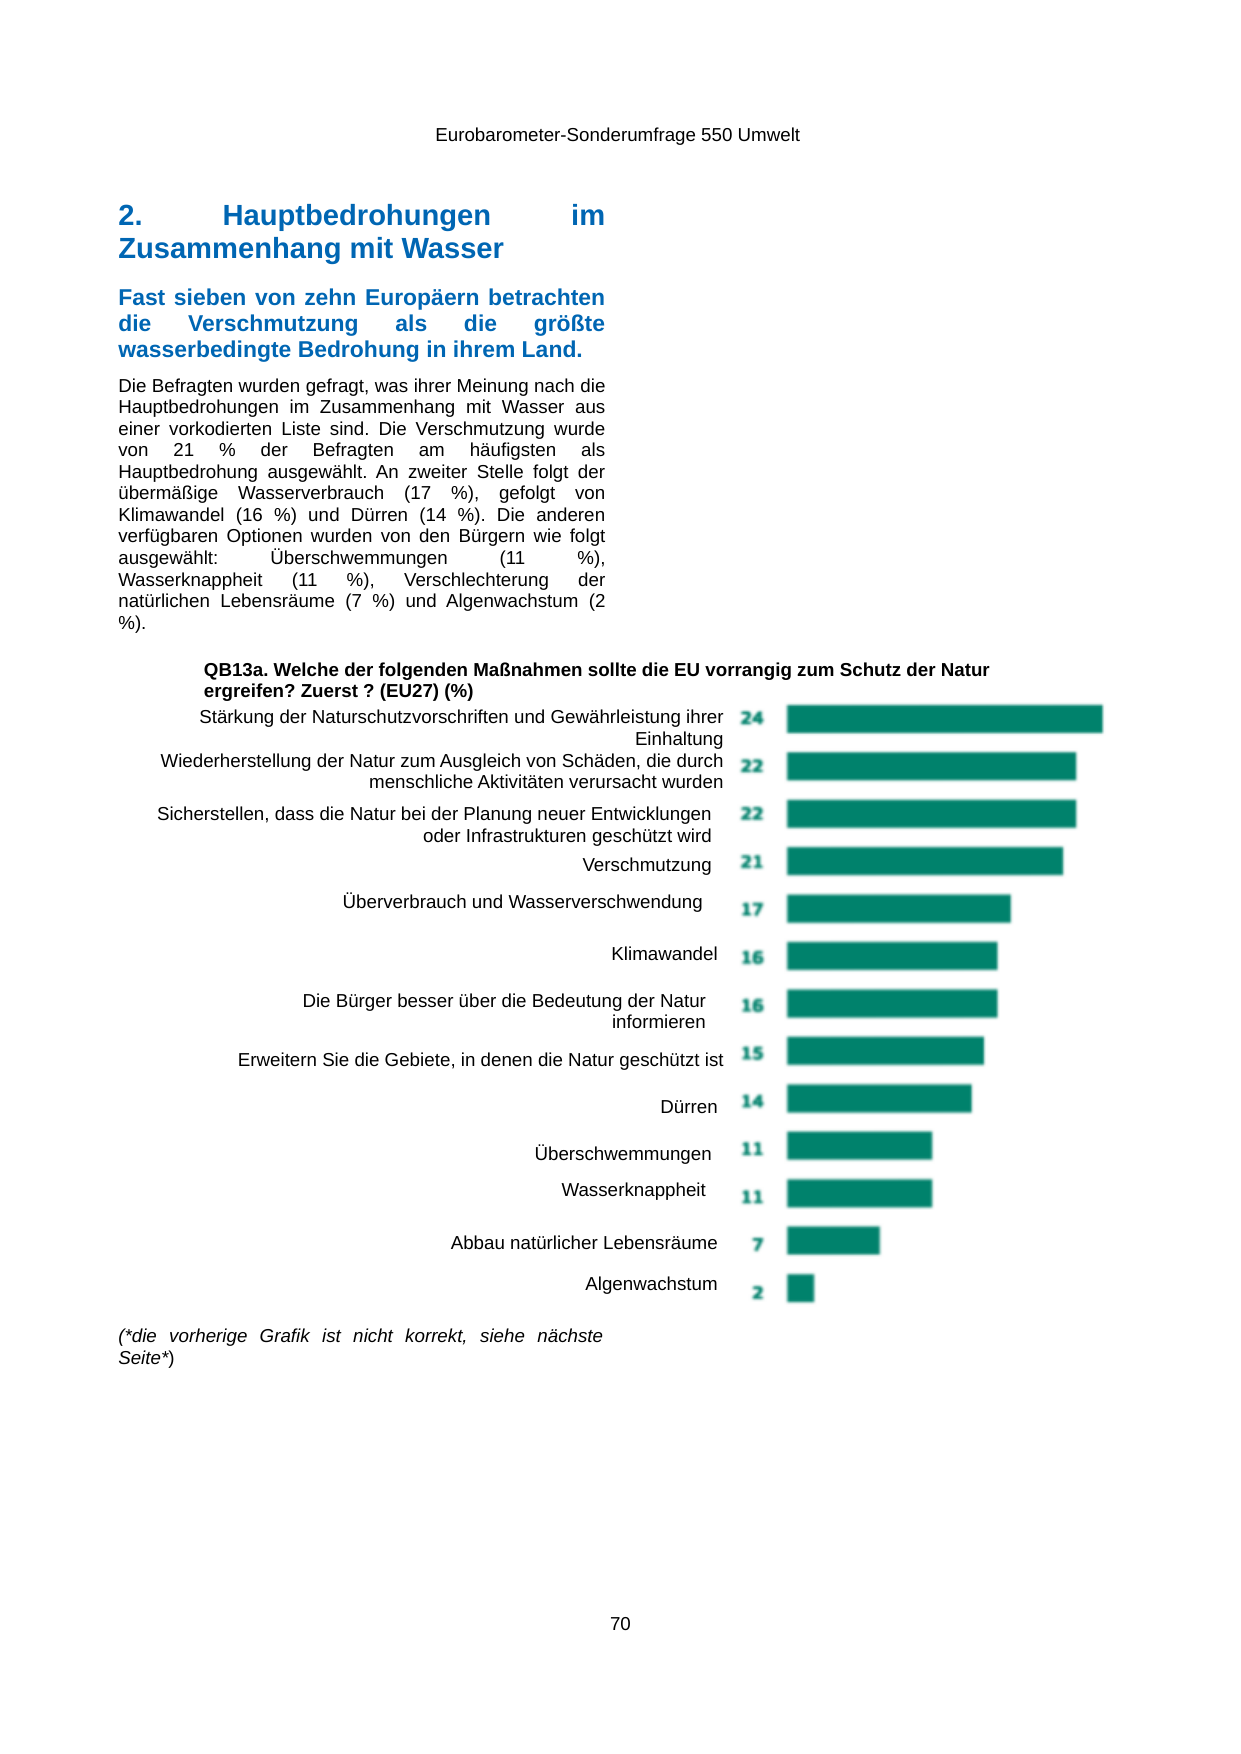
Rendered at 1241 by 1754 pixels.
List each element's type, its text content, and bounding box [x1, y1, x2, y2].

text Fast sieben von zehn Europäern betrachten die Verschmutzung als die größte wasserbedingte Bedrohung in ihrem Land. [118, 283, 605, 362]
text Die Befragten wurden gefragt, was ihrer Meinung nach die Hauptbedrohungen im Zusammenhang mit Wasser aus einer vorkodierten Liste sind. Die Verschmutzung wurde von 21 % der Befragten am häufigsten als Hauptbedrohung ausgewählt. An zweiter Stelle folgt der übermäßige Wasserverbrauch (17 %), gefolgt von Klimawandel (16 %) und Dürren (14 %). Die anderen verfügbaren Optionen wurden von den Bürgern wie folgt ausgewählt: Überschwemmungen (11 %), Wasserknappheit (11 %), Verschlechterung der natürlichen Lebensräume (7 %) und Algenwachstum (2 %). [118, 374, 605, 633]
text (*die vorherige Grafik ist nicht korrekt, siehe nächste Seite*) [118, 645, 605, 1368]
subtitle 2. Hauptbedrohungen im Zusammenhang mit Wasser [118, 198, 605, 265]
picture [726, 692, 1205, 1325]
